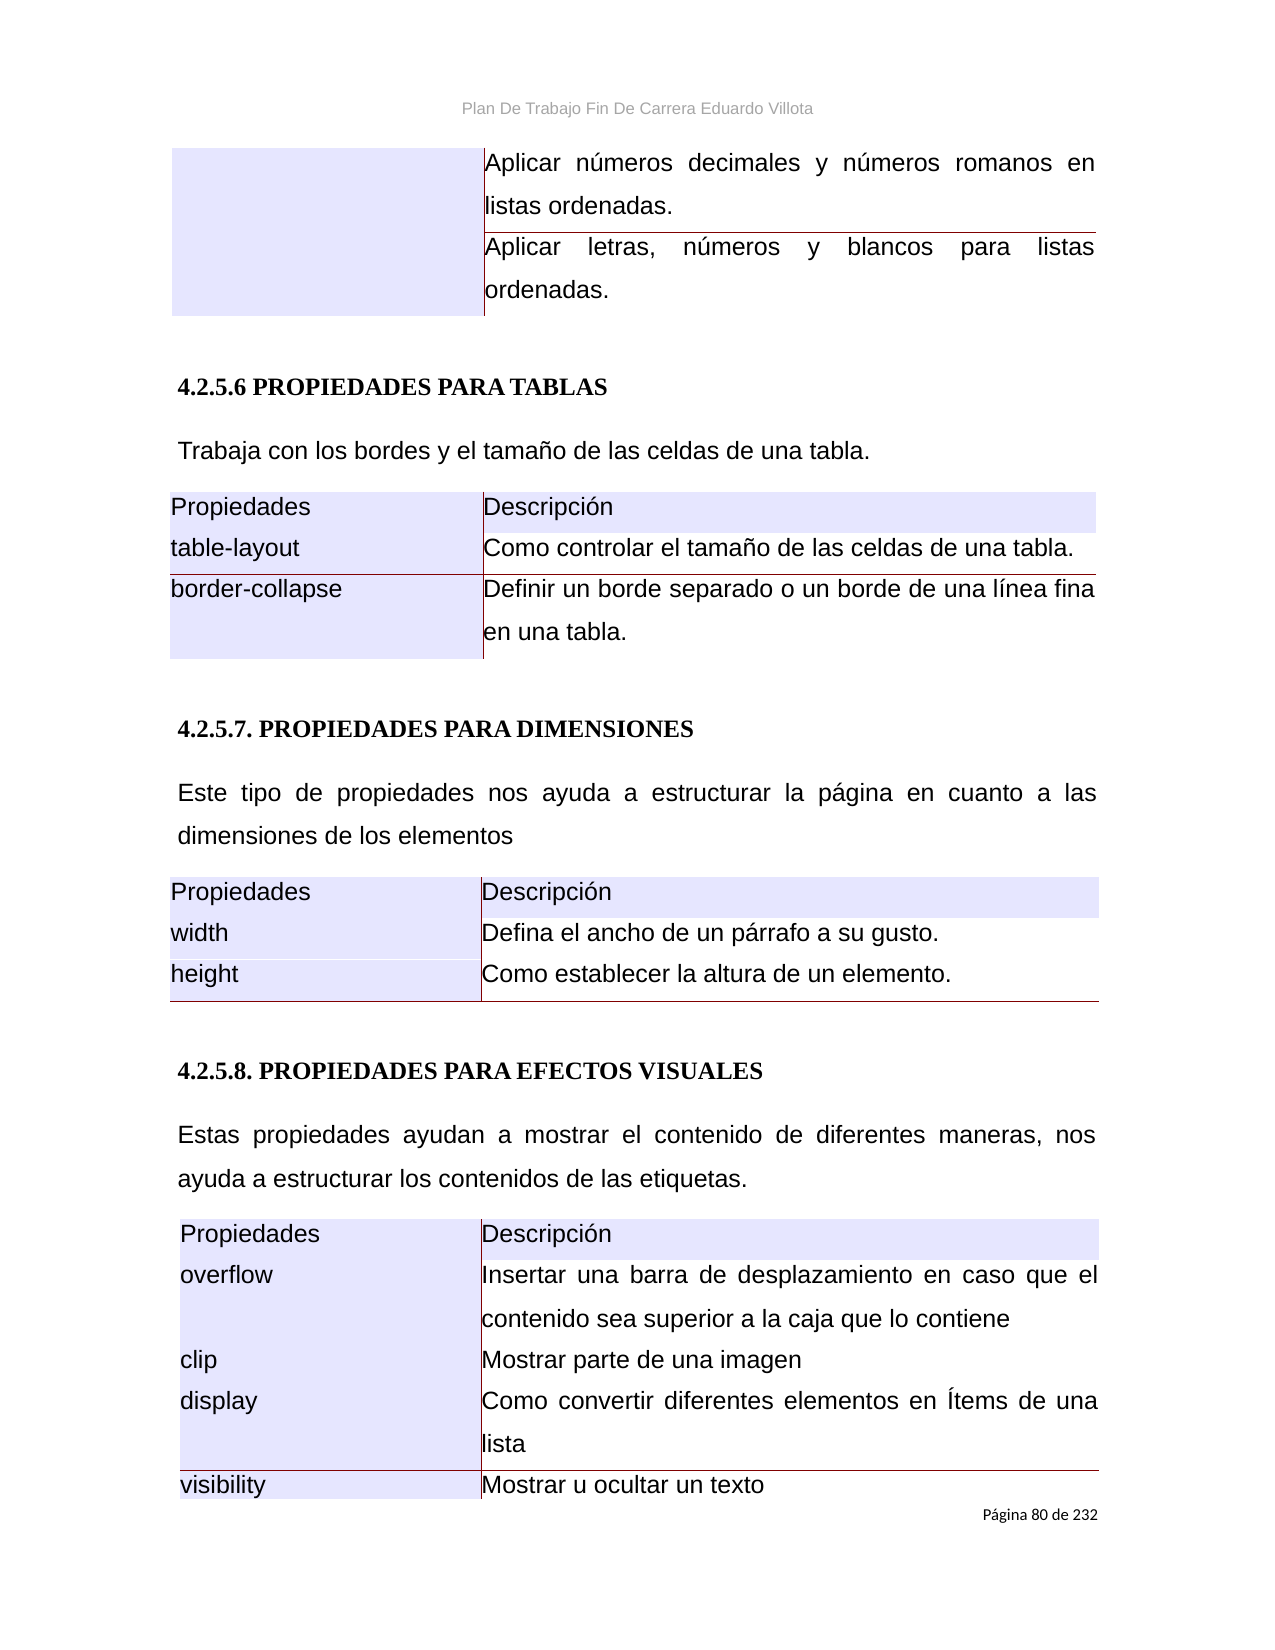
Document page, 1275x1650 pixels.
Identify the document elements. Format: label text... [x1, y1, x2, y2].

table_header Descripción [482, 1219, 1099, 1260]
table_cell clip [180, 1345, 481, 1386]
text Trabaja con los bordes y el tamaño de las celdas de una tabla. [177, 436, 1098, 465]
table_cell Como establecer la altura de un elemento. [482, 960, 1099, 1001]
text Estas propiedades ayudan a mostrar el contenido de diferentes maneras, nos ayuda a estructurar los contenidos de las etiquetas. [177, 1120, 1098, 1192]
table_cell Insertar una barra de desplazamiento en caso que el contenido sea superior a la caja que lo contiene [482, 1260, 1099, 1345]
table_cell Definir un borde separado o un borde de una línea fina en una tabla. [484, 575, 1096, 659]
table_header Propiedades [170, 877, 481, 918]
table_cell Defina el ancho de un párrafo a su gusto. [482, 918, 1099, 959]
table_cell Como convertir diferentes elementos en Ítems de una lista [482, 1386, 1099, 1470]
table_cell Como controlar el tamaño de las celdas de una tabla. [484, 533, 1096, 574]
table_cell Aplicar números decimales y números romanos en listas ordenadas. [485, 148, 1096, 232]
text 4.2.5.6 PROPIEDADES PARA TABLAS [177, 372, 1098, 401]
table_header Propiedades [170, 492, 483, 533]
table_header Descripción [484, 492, 1096, 533]
table_cell width [170, 918, 481, 959]
table_cell table-layout [170, 533, 483, 574]
table_header Propiedades [180, 1219, 481, 1260]
table_cell display [180, 1386, 481, 1470]
table_cell Aplicar letras, números y blancos para listas ordenadas. [485, 233, 1096, 316]
table_cell border-collapse [170, 575, 483, 659]
table_cell [172, 148, 484, 316]
text 4.2.5.7. PROPIEDADES PARA DIMENSIONES [177, 714, 1098, 743]
table_header Descripción [482, 877, 1099, 918]
table_cell Mostrar parte de una imagen [482, 1345, 1099, 1386]
text Este tipo de propiedades nos ayuda a estructurar la página en cuanto a las dimensiones de los elementos [177, 778, 1098, 850]
table_cell visibility [180, 1471, 481, 1499]
table_cell height [170, 960, 481, 1001]
table_cell overflow [180, 1260, 481, 1345]
text 4.2.5.8. PROPIEDADES PARA EFECTOS VISUALES [177, 1056, 1098, 1085]
table_cell Mostrar u ocultar un texto [482, 1471, 1099, 1499]
